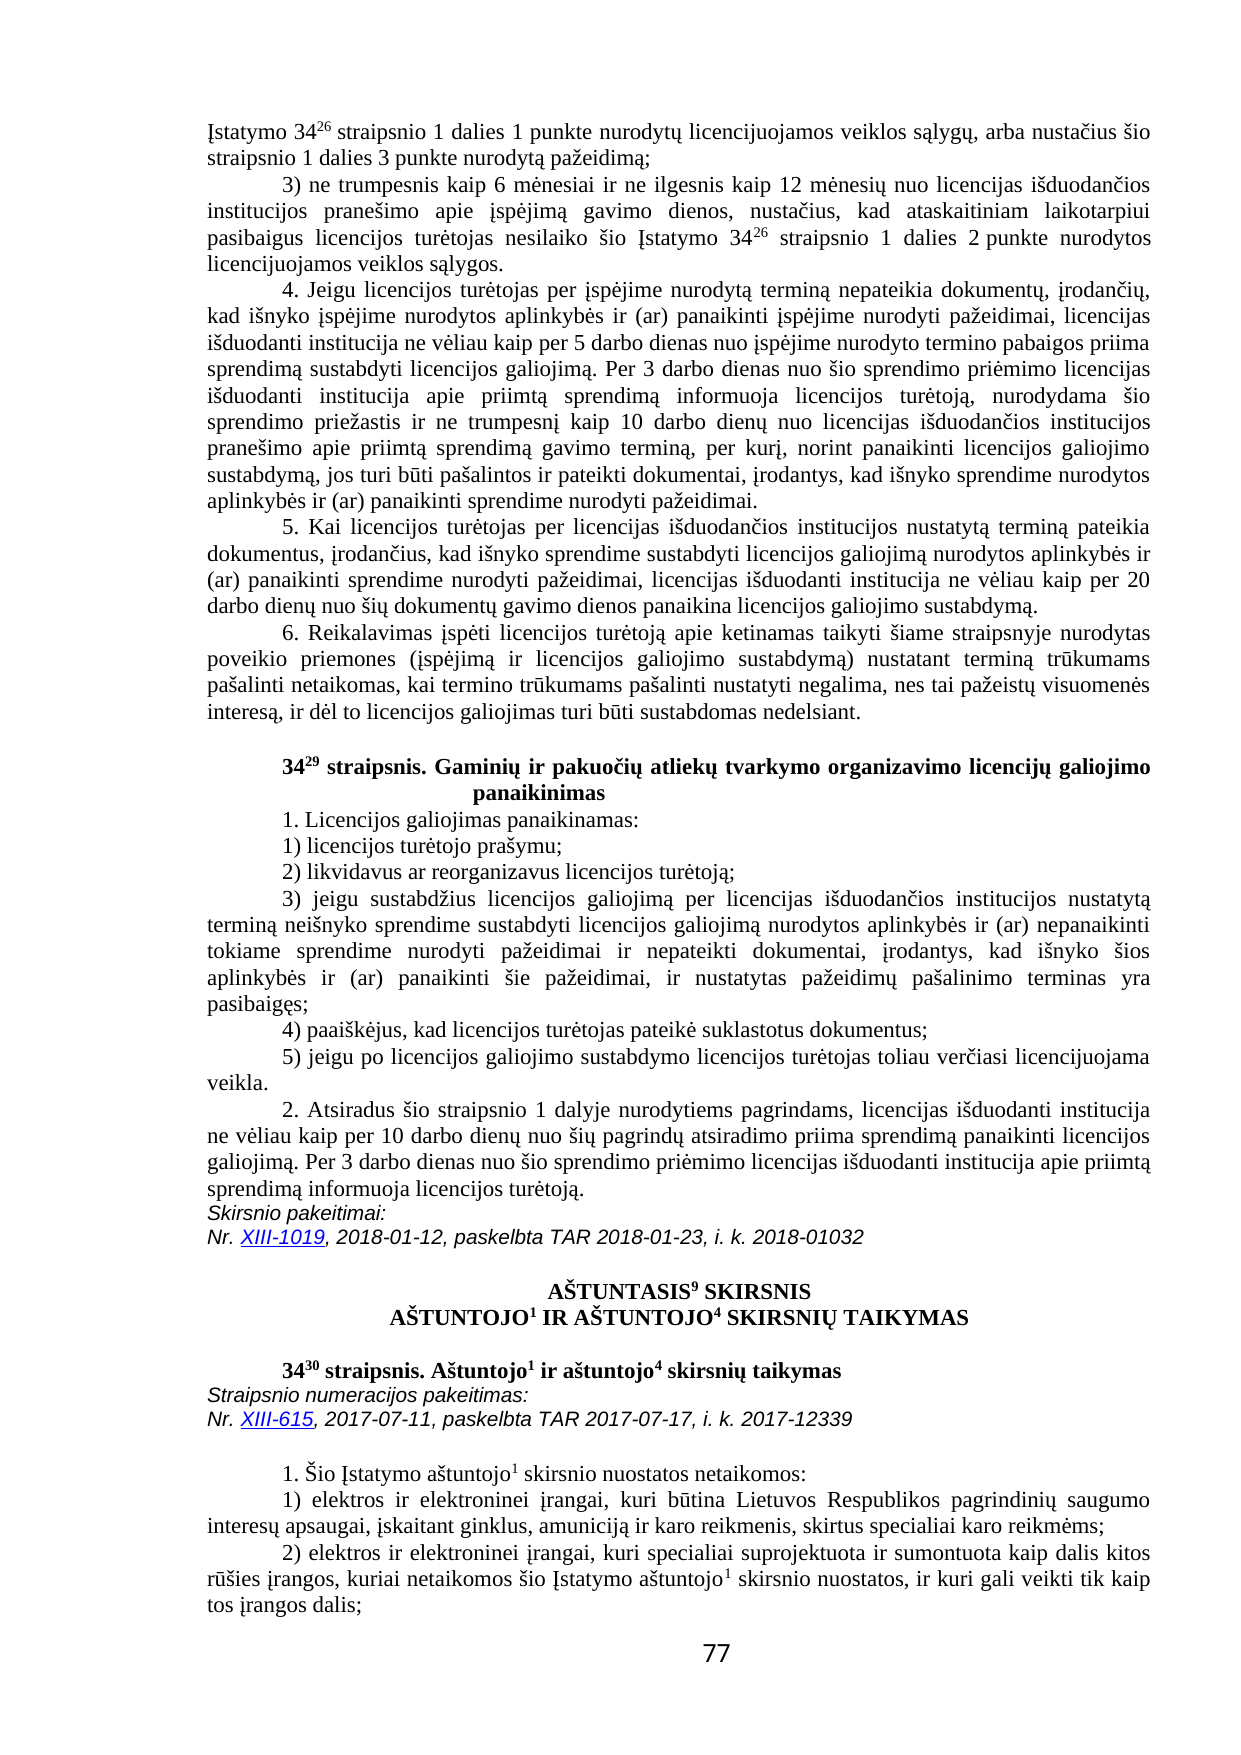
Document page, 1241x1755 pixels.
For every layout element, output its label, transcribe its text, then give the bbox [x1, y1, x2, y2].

text Nr. XIII-615, 2017-07-11, paskelbta TAR 2017-07-17, i. k. 2017-12339 [207, 1407, 1152, 1431]
text 1. Licencijos galiojimas panaikinamas: [207, 806, 1152, 832]
text 2) elektros ir elektroninei įrangai, kuri specialiai suprojektuota ir sumontuota kaip dalis kitos rūšies įrangos, kuriai netaikomos šio Įstatymo aštuntojo1 skirsnio nuostatos, ir kuri gali veikti tik kaip tos įrangos dalis; [207, 1539, 1152, 1618]
text 4. Jeigu licencijos turėtojas per įspėjime nurodytą terminą nepateikia dokumentų, įrodančių, kad išnyko įspėjime nurodytos aplinkybės ir (ar) panaikinti įspėjime nurodyti pažeidimai, licencijas išduodanti institucija ne vėliau kaip per 5 darbo dienas nuo įspėjime nurodyto termino pabaigos priima sprendimą sustabdyti licencijos galiojimą. Per 3 darbo dienas nuo šio sprendimo priėmimo licencijas išduodanti institucija apie priimtą sprendimą informuoja licencijos turėtoją, nurodydama šio sprendimo priežastis ir ne trumpesnį kaip 10 darbo dienų nuo licencijas išduodančios institucijos pranešimo apie priimtą sprendimą gavimo terminą, per kurį, norint panaikinti licencijos galiojimo sustabdymą, jos turi būti pašalintos ir pateikti dokumentai, įrodantys, kad išnyko sprendime nurodytos aplinkybės ir (ar) panaikinti sprendime nurodyti pažeidimai. [207, 276, 1152, 513]
text 5. Kai licencijos turėtojas per licencijas išduodančios institucijos nustatytą terminą pateikia dokumentus, įrodančius, kad išnyko sprendime sustabdyti licencijos galiojimą nurodytos aplinkybės ir (ar) panaikinti sprendime nurodyti pažeidimai, licencijas išduodanti institucija ne vėliau kaip per 20 darbo dienų nuo šių dokumentų gavimo dienos panaikina licencijos galiojimo sustabdymą. [207, 513, 1152, 619]
text AŠTUNTASIS9 SKIRSNIS [207, 1278, 1152, 1304]
text 1) elektros ir elektroninei įrangai, kuri būtina Lietuvos Respublikos pagrindinių saugumo interesų apsaugai, įskaitant ginklus, amuniciją ir karo reikmenis, skirtus specialiai karo reikmėms; [207, 1486, 1152, 1539]
text 3) jeigu sustabdžius licencijos galiojimą per licencijas išduodančios institucijos nustatytą terminą neišnyko sprendime sustabdyti licencijos galiojimą nurodytos aplinkybės ir (ar) nepanaikinti tokiame sprendime nurodyti pažeidimai ir nepateikti dokumentai, įrodantys, kad išnyko šios aplinkybės ir (ar) panaikinti šie pažeidimai, ir nustatytas pažeidimų pašalinimo terminas yra pasibaigęs; [207, 885, 1152, 1017]
text 3429 straipsnis. Gaminių ir pakuočių atliekų tvarkymo organizavimo licencijų galiojimo panaikinimas [282, 753, 1152, 806]
text Nr. XIII-1019, 2018-01-12, paskelbta TAR 2018-01-23, i. k. 2018-01032 [207, 1225, 1152, 1249]
text 4) paaiškėjus, kad licencijos turėtojas pateikė suklastotus dokumentus; [207, 1017, 1152, 1043]
text Skirsnio pakeitimai: [207, 1201, 1152, 1225]
text 2. Atsiradus šio straipsnio 1 dalyje nurodytiems pagrindams, licencijas išduodanti institucija ne vėliau kaip per 10 darbo dienų nuo šių pagrindų atsiradimo priima sprendimą panaikinti licencijos galiojimą. Per 3 darbo dienas nuo šio sprendimo priėmimo licencijas išduodanti institucija apie priimtą sprendimą informuoja licencijos turėtoją. [207, 1096, 1152, 1201]
text 1) licencijos turėtojo prašymu; [207, 832, 1152, 858]
text 5) jeigu po licencijos galiojimo sustabdymo licencijos turėtojas toliau verčiasi licencijuojama veikla. [207, 1043, 1152, 1096]
text Įstatymo 3426 straipsnio 1 dalies 1 punkte nurodytų licencijuojamos veiklos sąlygų, arba nustačius šio straipsnio 1 dalies 3 punkte nurodytą pažeidimą; [207, 118, 1152, 171]
text Straipsnio numeracijos pakeitimas: [207, 1383, 1152, 1407]
text 1. Šio Įstatymo aštuntojo1 skirsnio nuostatos netaikomos: [207, 1460, 1152, 1486]
text 2) likvidavus ar reorganizavus licencijos turėtoją; [207, 858, 1152, 885]
text AŠTUNTOJO1 IR AŠTUNTOJO4 SKIRSNIŲ TAIKYMAS [207, 1304, 1152, 1330]
text 3) ne trumpesnis kaip 6 mėnesiai ir ne ilgesnis kaip 12 mėnesių nuo licencijas išduodančios institucijos pranešimo apie įspėjimą gavimo dienos, nustačius, kad ataskaitiniam laikotarpiui pasibaigus licencijos turėtojas nesilaiko šio Įstatymo 3426 straipsnio 1 dalies 2 punkte nurodytos licencijuojamos veiklos sąlygos. [207, 171, 1152, 276]
text 6. Reikalavimas įspėti licencijos turėtoją apie ketinamas taikyti šiame straipsnyje nurodytas poveikio priemones (įspėjimą ir licencijos galiojimo sustabdymą) nustatant terminą trūkumams pašalinti netaikomas, kai termino trūkumams pašalinti nustatyti negalima, nes tai pažeistų visuomenės interesą, ir dėl to licencijos galiojimas turi būti sustabdomas nedelsiant. [207, 619, 1152, 724]
text 3430 straipsnis. Aštuntojo1 ir aštuntojo4 skirsnių taikymas [207, 1357, 1152, 1383]
